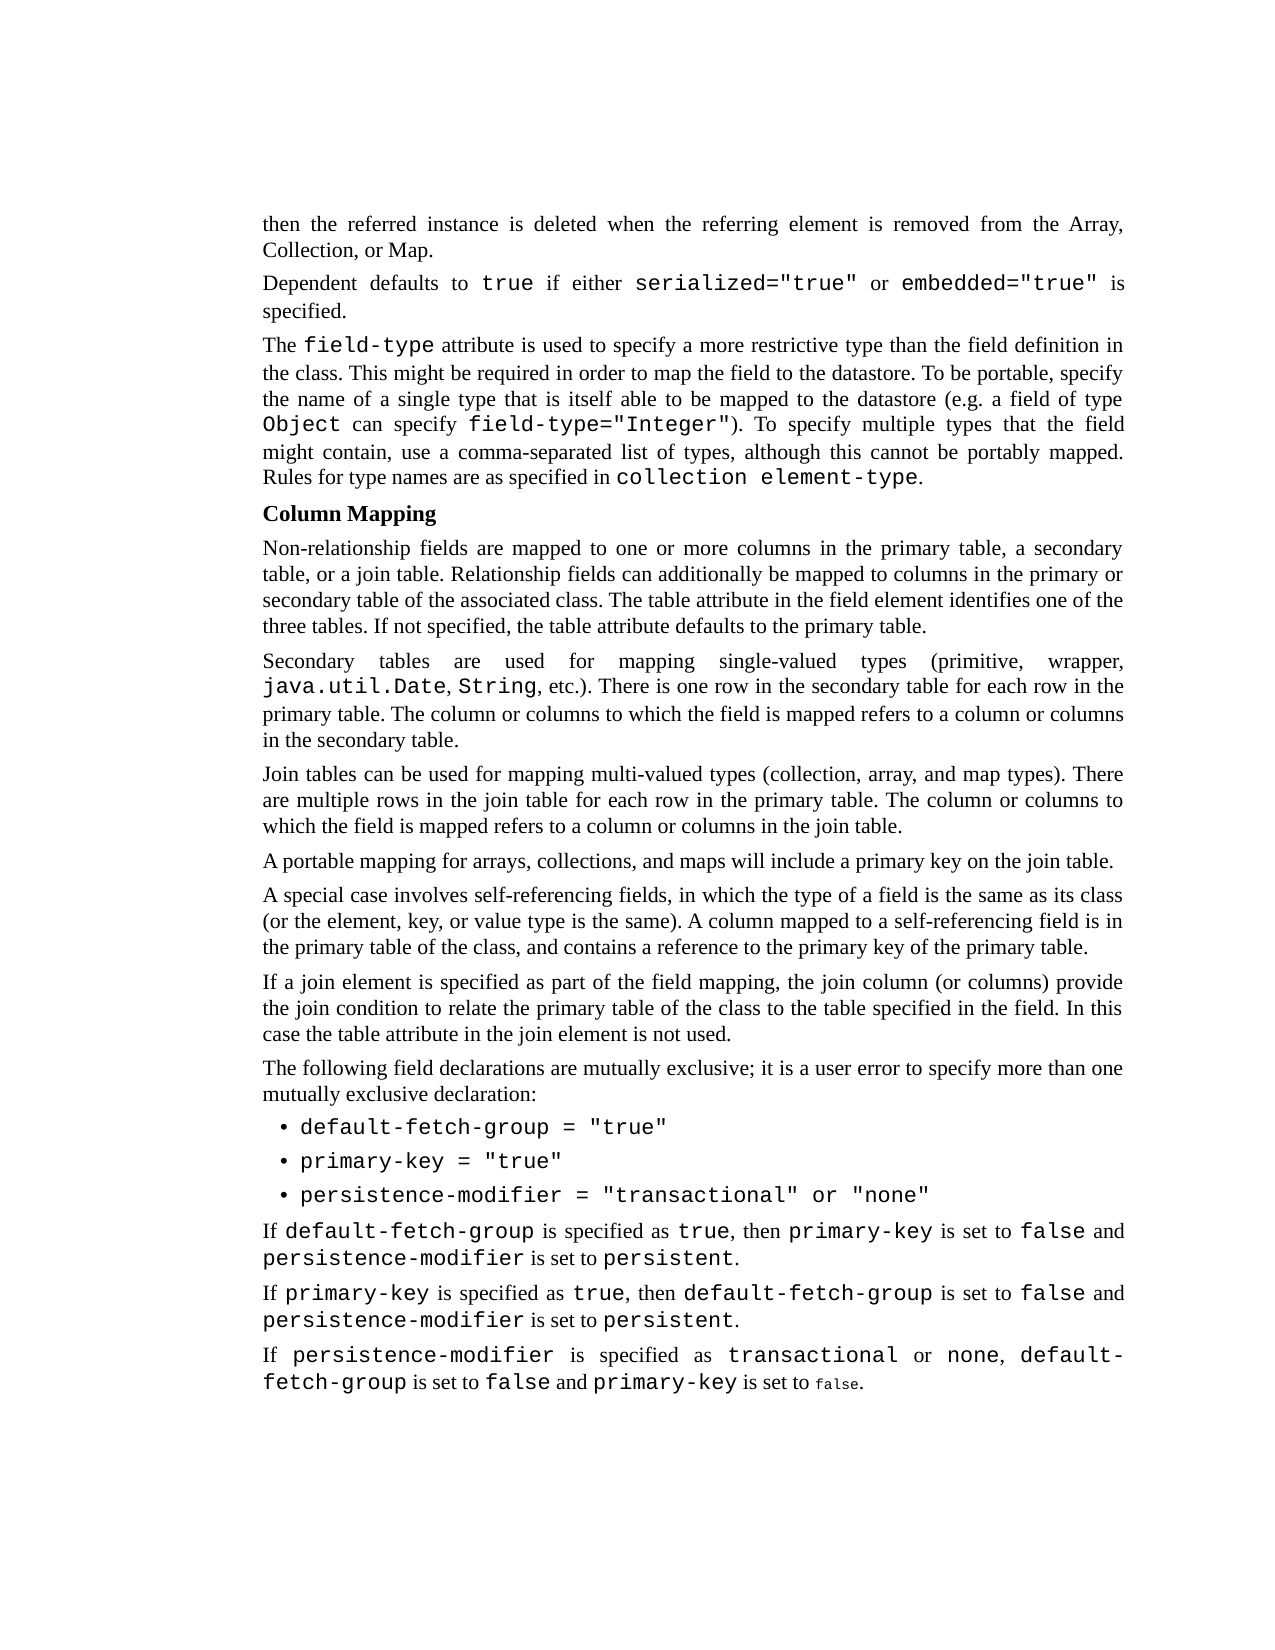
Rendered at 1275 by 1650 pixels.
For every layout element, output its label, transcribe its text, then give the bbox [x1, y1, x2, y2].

text If persistence-modifier is specified as transactional or none, default-fetch-group is set to false and primary-key is set to false. [262, 1342, 1125, 1396]
text If primary-key is specified as true, then default-fetch-group is set to false and persistence-modifier is set to persistent. [262, 1280, 1125, 1334]
text • default-fetch-group = "true" [277, 1115, 1087, 1141]
text Non-relationship fields are mapped to one or more columns in the primary table, a secondary table, or a join table. Relationship fields can additionally be mapped to columns in the primary or secondary table of the associated class. The table attribute in the field element identifies one of the three tables. If not specified, the table attribute defaults to the primary table. [262, 534, 1125, 639]
text A portable mapping for arrays, collections, and maps will include a primary key on the join table. [262, 847, 1125, 873]
text then the referred instance is deleted when the referring element is removed from the Array, Collection, or Map. [262, 210, 1125, 262]
subtitle Column Mapping [150, 499, 1125, 526]
text The field-type attribute is used to specify a more restrictive type than the field definition in the class. This might be required in order to map the field to the datastore. To be portable, specify the name of a single type that is itself able to be mapped to the datastore (e.g. a field of type Object can specify field-type="Integer"). To specify multiple types that the field might contain, use a comma-separated list of types, although this cannot be portably mapped. Rules for type names are as specified in collection element-type. [262, 332, 1125, 491]
text Secondary tables are used for mapping single-valued types (primitive, wrapper, java.util.Date, String, etc.). There is one row in the secondary table for each row in the primary table. The column or columns to which the field is mapped refers to a column or columns in the secondary table. [262, 647, 1125, 752]
text • persistence-modifier = "transactional" or "none" [277, 1183, 1087, 1209]
text Join tables can be used for mapping multi-valued types (collection, array, and map types). There are multiple rows in the join table for each row in the primary table. The column or columns to which the field is mapped refers to a column or columns in the join table. [262, 761, 1125, 839]
text A special case involves self-referencing fields, in which the type of a field is the same as its class (or the element, key, or value type is the same). A column mapped to a self-referencing field is in the primary table of the class, and contains a reference to the primary key of the primary table. [262, 881, 1125, 959]
text If default-fetch-group is specified as true, then primary-key is set to false and persistence-modifier is set to persistent. [262, 1218, 1125, 1272]
text If a join element is specified as part of the field mapping, the join column (or columns) provide the join condition to relate the primary table of the class to the table specified in the field. In this case the table attribute in the join element is not used. [262, 968, 1125, 1046]
text Dependent defaults to true if either serialized="true" or embedded="true" is specified. [262, 270, 1125, 323]
text The following field declarations are mutually exclusive; it is a user error to specify more than one mutually exclusive declaration: [262, 1054, 1125, 1106]
text • primary-key = "true" [277, 1149, 1087, 1175]
